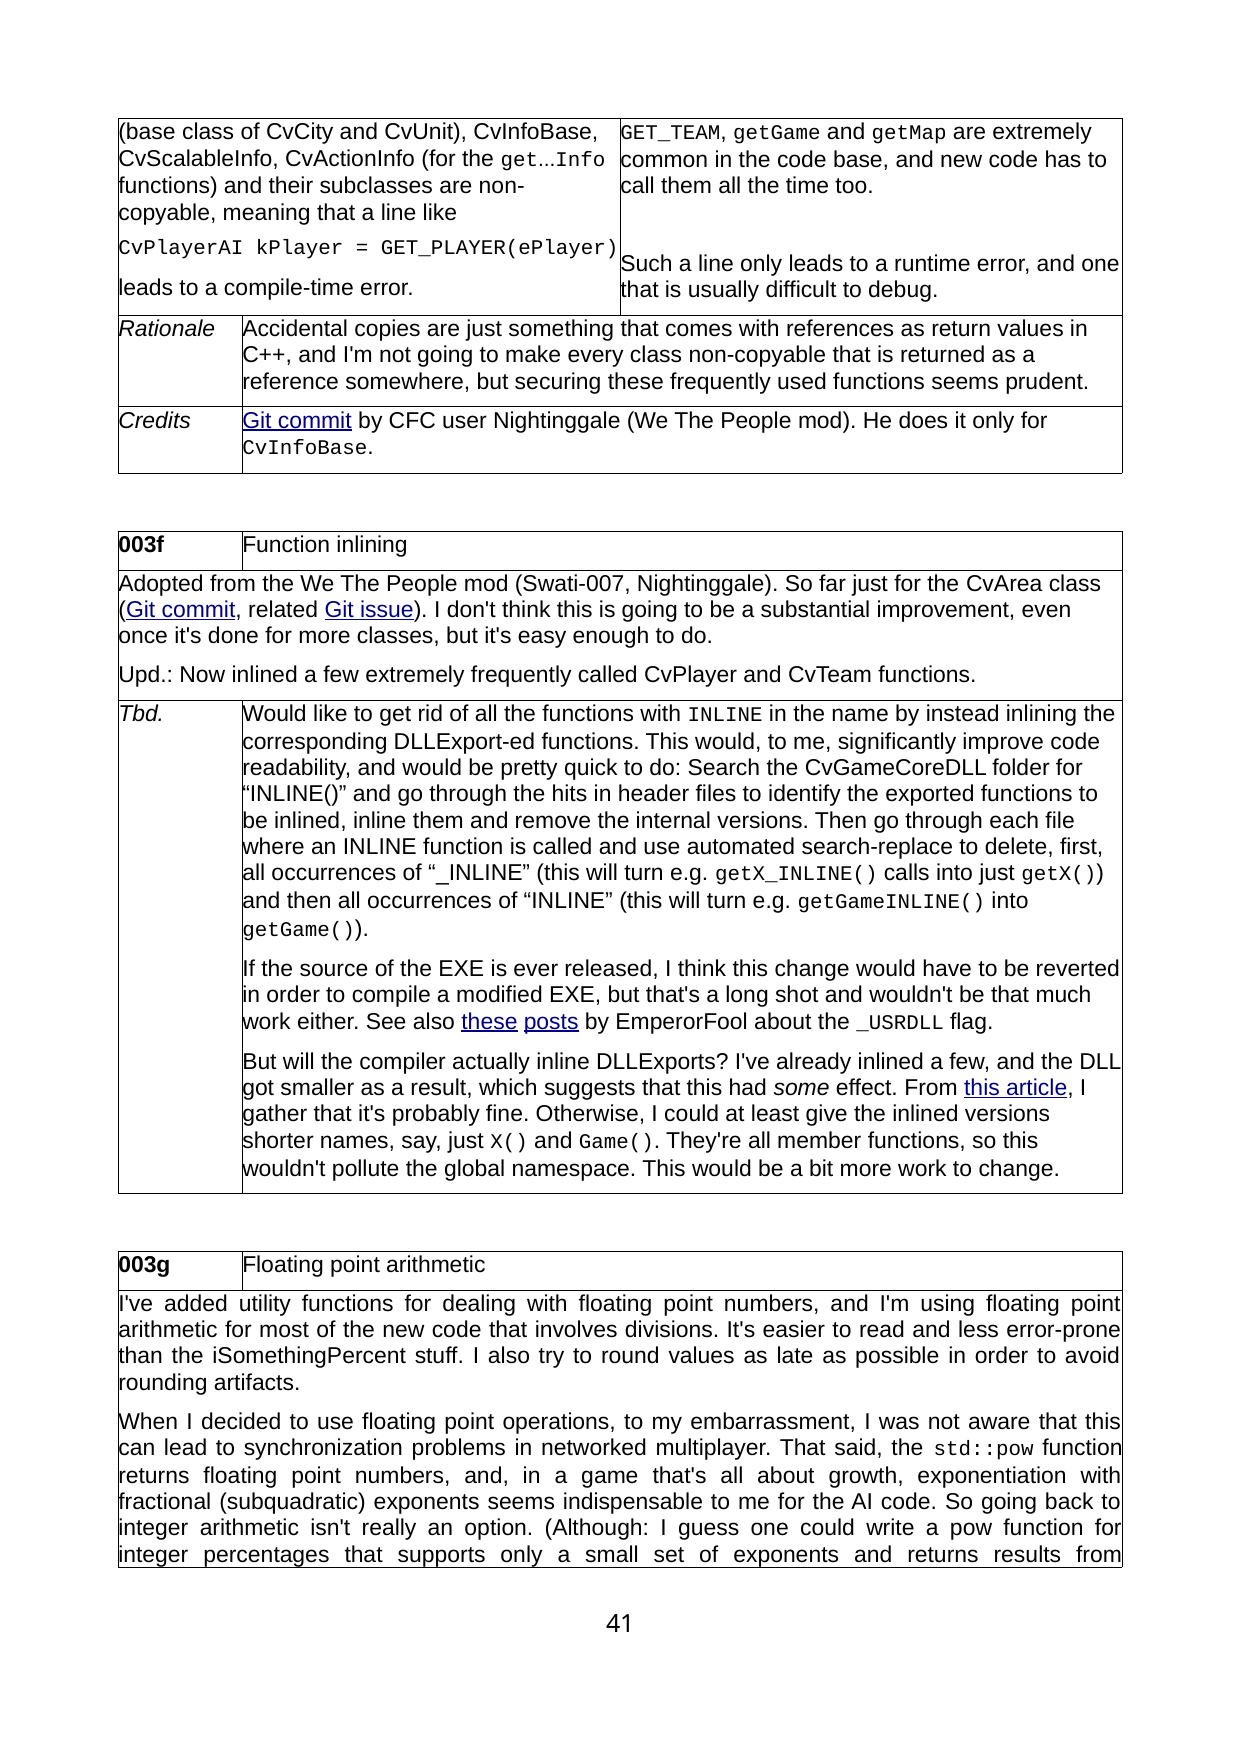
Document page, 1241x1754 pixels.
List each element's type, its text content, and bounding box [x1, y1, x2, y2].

table_cell Tbd. [119, 701, 242, 1193]
table_cell Git commit by CFC user Nightinggale (We The People mod). He does it only for CvInfoBase. [243, 407, 1122, 473]
table_cell Would like to get rid of all the functions with INLINE in the name by instead inlining the corresponding DLLExport-ed functions. This would, to me, significantly improve code readability, and would be pretty quick to do: Search the CvGameCoreDLL folder for “INLINE()” and go through the hits in header files to identify the exported functions to be inlined, inline them and remove the internal versions. Then go through each file where an INLINE function is called and use automated search-replace to delete, first, all occurrences of “_INLINE” (this will turn e.g. getX_INLINE() calls into just getX()) and then all occurrences of “INLINE” (this will turn e.g. getGameINLINE() into getGame()). If the source of the EXE is ever released, I think this change would have to be reverted in order to compile a modified EXE, but that's a long shot and wouldn't be that much work either. See also these posts by EmperorFool about the _USRDLL flag. But will the compiler actually inline DLLExports? I've already inlined a few, and the DLL got smaller as a result, which suggests that this had some effect. From this article, I gather that it's probably fine. Otherwise, I could at least give the inlined versions shorter names, say, just X() and Game(). They're all member functions, so this wouldn't pollute the global namespace. This would be a bit more work to change. [243, 701, 1122, 1193]
table_cell Rationale [119, 316, 242, 406]
table_header 003g [119, 1252, 242, 1290]
table_header 003f [119, 532, 242, 569]
table_cell Adopted from the We The People mod (Swati-007, Nightinggale). So far just for the CvArea class (Git commit, related Git issue). I don't think this is going to be a substantial improvement, even once it's done for more classes, but it's easy enough to do. Upd.: Now inlined a few extremely frequently called CvPlayer and CvTeam functions. [119, 571, 1122, 700]
table_cell (base class of CvCity and CvUnit), CvInfoBase, CvScalableInfo, CvActionInfo (for the get...Info functions) and their subclasses are non-copyable, meaning that a line like CvPlayerAI kPlayer = GET_PLAYER(ePlayer) leads to a compile-time error. [119, 119, 620, 315]
table_cell I've added utility functions for dealing with floating point numbers, and I'm using floating point arithmetic for most of the new code that involves divisions. It's easier to read and less error-prone than the iSomethingPercent stuff. I also try to round values as late as possible in order to avoid rounding artifacts. When I decided to use floating point operations, to my embarrassment, I was not aware that this can lead to synchronization problems in networked multiplayer. That said, the std::pow function returns floating point numbers, and, in a game that's all about growth, exponentiation with fractional (subquadratic) exponents seems indispensable to me for the AI code. So going back to integer arithmetic isn't really an option. (Although: I guess one could write a pow function for integer percentages that supports only a small set of exponents and returns results from [119, 1291, 1122, 1567]
table_cell Accidental copies are just something that comes with references as return values in C++, and I'm not going to make every class non-copyable that is returned as a reference somewhere, but securing these frequently used functions seems prudent. [243, 316, 1122, 406]
table_header Function inlining [243, 532, 1122, 569]
table_cell GET_TEAM, getGame and getMap are extremely common in the code base, and new code has to call them all the time too. Such a line only leads to a runtime error, and one that is usually difficult to debug. [621, 119, 1122, 315]
table_cell Credits [119, 407, 242, 473]
table_header Floating point arithmetic [243, 1252, 1122, 1290]
